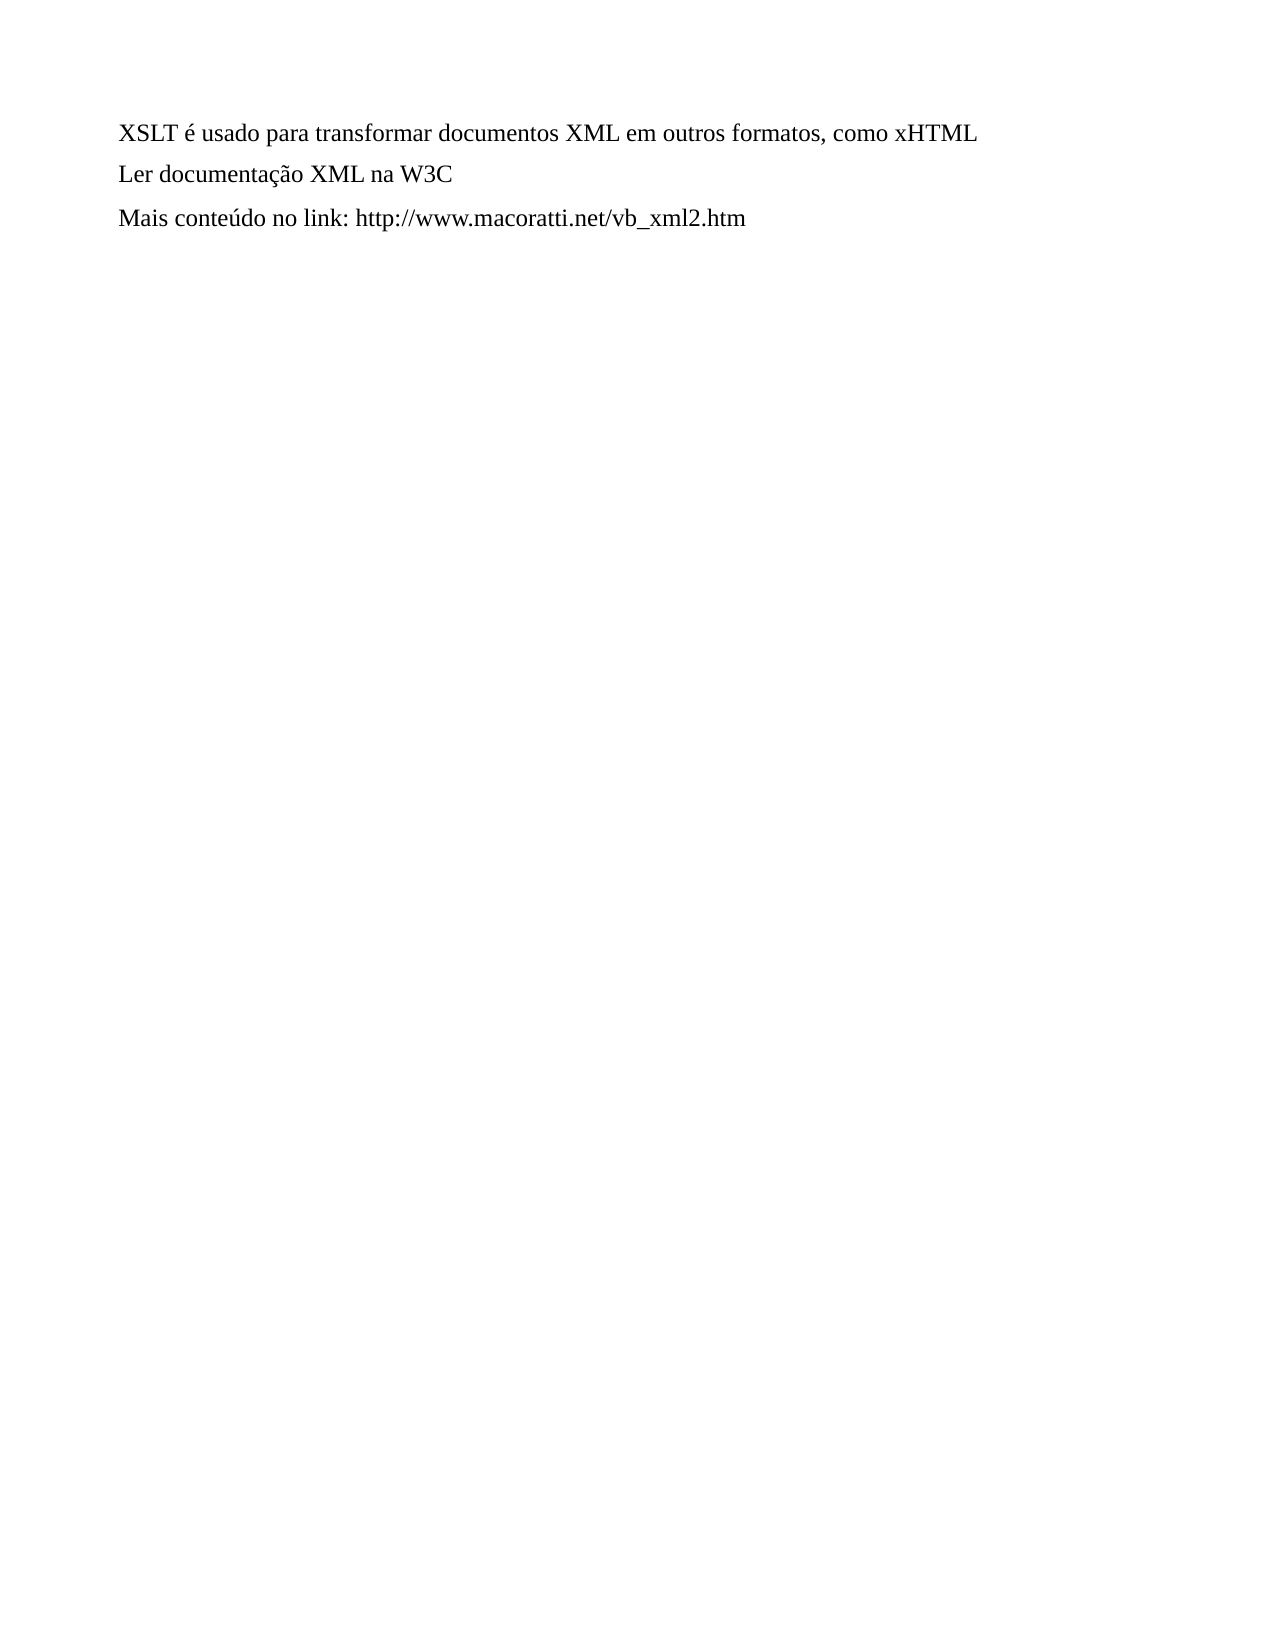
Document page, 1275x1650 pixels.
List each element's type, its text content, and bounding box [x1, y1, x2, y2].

text Ler documentação XML na W3C [118, 159, 1157, 188]
subtitle XSLT é usado para transformar documentos XML em outros formatos, como xHTML [118, 118, 1157, 147]
text Mais conteúdo no link: http://www.macoratti.net/vb_xml2.htm [118, 203, 1157, 231]
